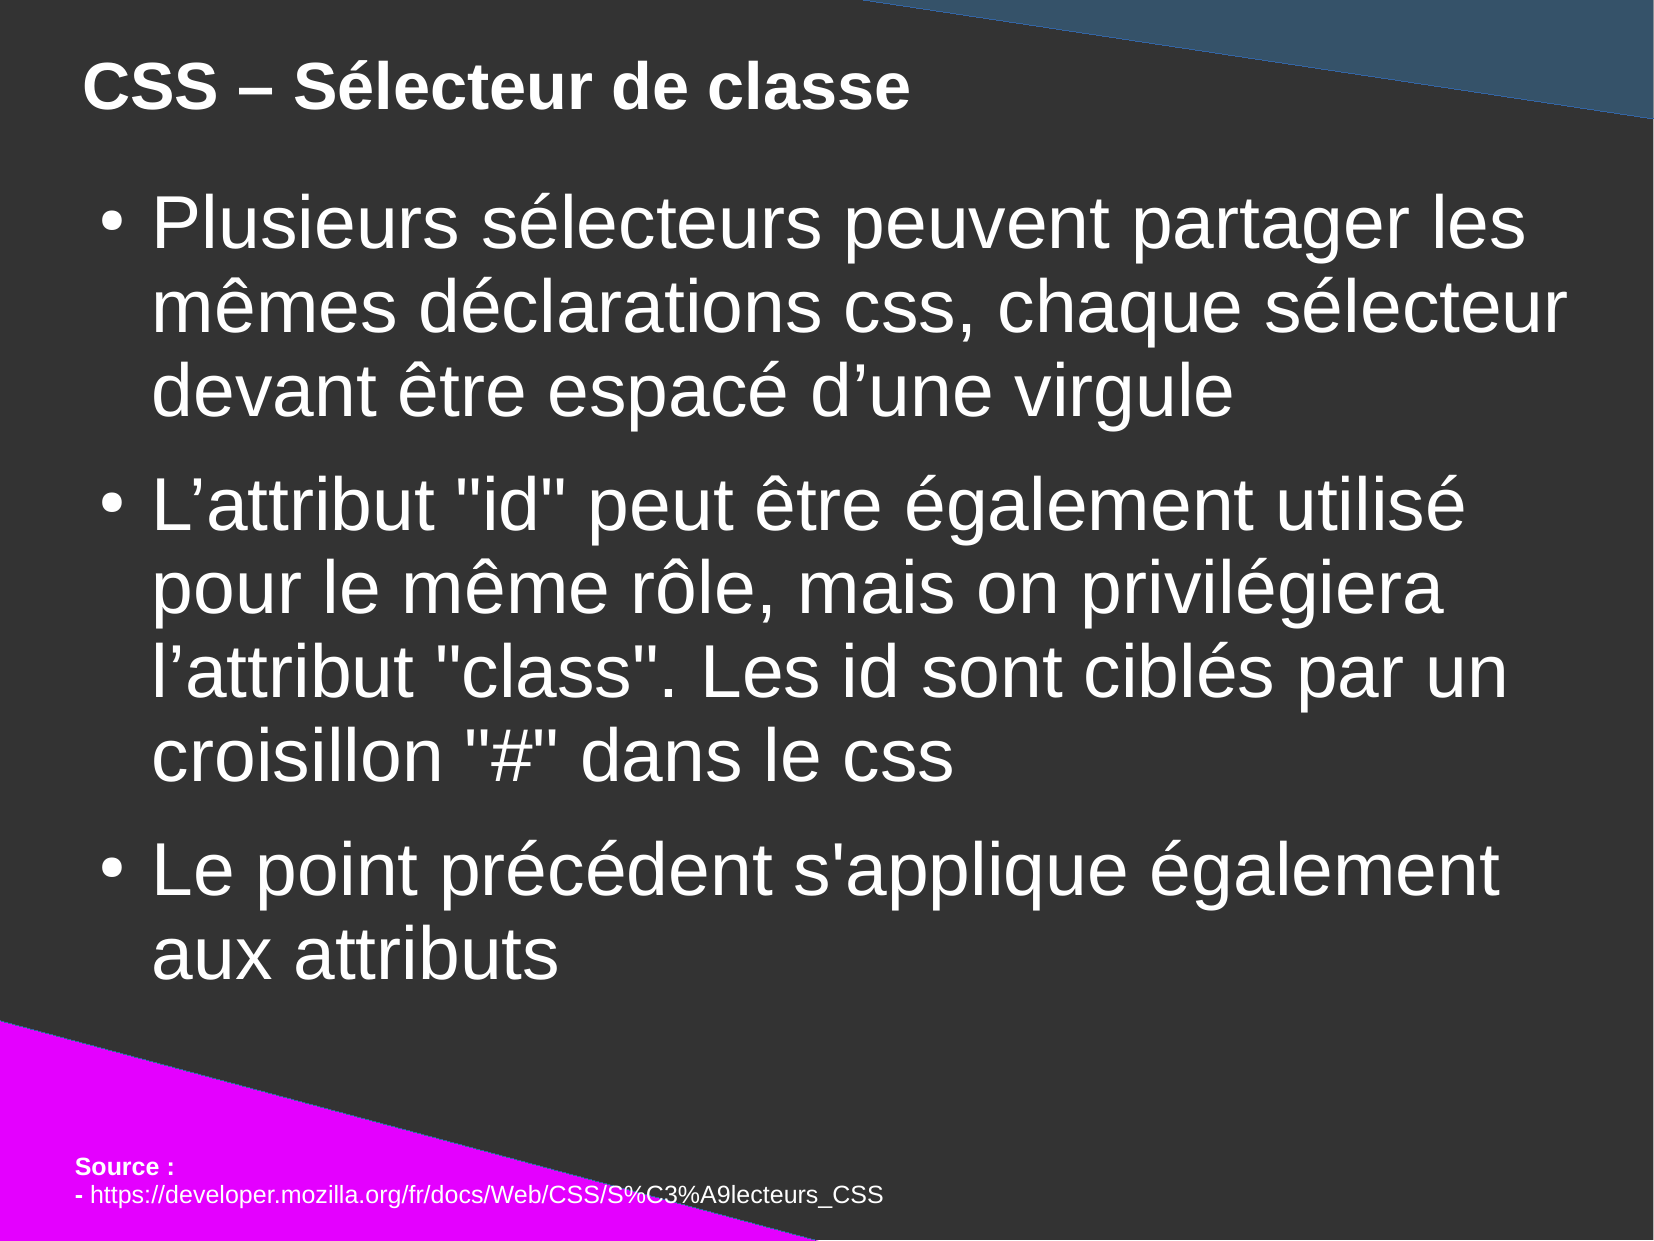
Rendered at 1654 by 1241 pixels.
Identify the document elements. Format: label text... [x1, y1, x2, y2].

text_box Source : - https://developer.mozilla.org/fr/docs/Web/CSS/S%C3%A9lecteurs_CSS [60, 1145, 1546, 1241]
text_box [863, 0, 1654, 119]
list Plusieurs sélecteurs peuvent partager les mêmes déclarations css, chaque sélecteur devant être espacé d’une virgule L’attribut "id" peut être également utilisé pour le même rôle, mais on privilégiera l’attribut "class". Les id sont ciblés par un croisillon "#" dans le css Le point précédent s'applique également aux attributs [80, 180, 1605, 1111]
title CSS – Sélecteur de classe [82, 49, 1571, 152]
text_box [0, 1020, 463, 1241]
